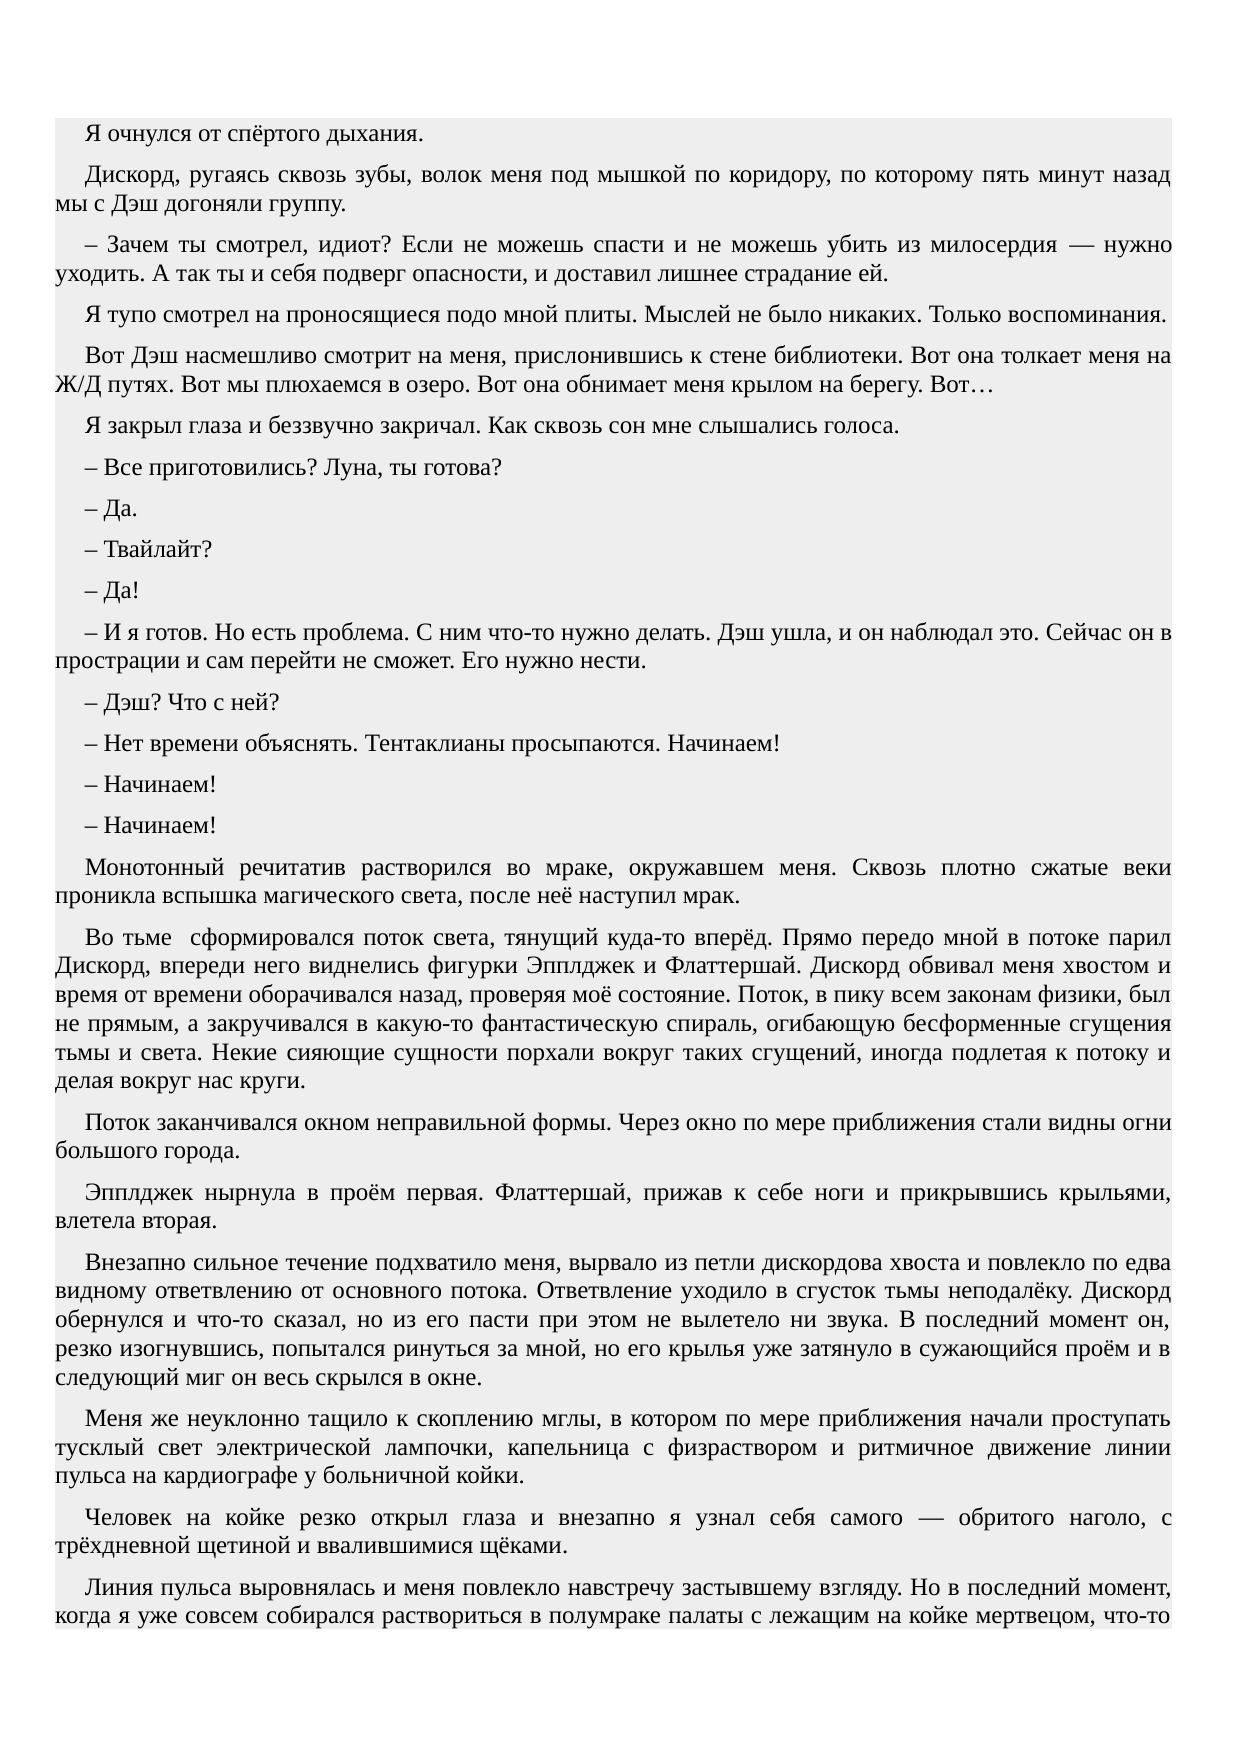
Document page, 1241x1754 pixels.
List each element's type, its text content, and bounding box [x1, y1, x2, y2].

text – Да. [55, 493, 1172, 522]
text – Все приготовились? Луна, ты готова? [55, 452, 1172, 481]
text Я тупо смотрел на проносящиеся подо мной плиты. Мыслей не было никаких. Только воспоминания. [55, 299, 1172, 328]
text – Нет времени объяснять. Тентаклианы просыпаются. Начинаем! [55, 728, 1172, 757]
text Внезапно сильное течение подхватило меня, вырвало из петли дискордова хвоста и повлекло по едва видному ответвлению от основного потока. Ответвление уходило в сгусток тьмы неподалёку. Дискорд обернулся и что-то сказал, но из его пасти при этом не вылетело ни звука. В последний момент он, резко изогнувшись, попытался ринуться за мной, но его крылья уже затянуло в сужающийся проём и в следующий миг он весь скрылся в окне. [55, 1247, 1172, 1391]
text – Твайлайт? [55, 534, 1172, 563]
text – Начинаем! [55, 811, 1172, 839]
text – Зачем ты смотрел, идиот? Если не можешь спасти и не можешь убить из милосердия — нужно уходить. А так ты и себя подверг опасности, и доставил лишнее страдание ей. [55, 229, 1172, 287]
text – Начинаем! [55, 769, 1172, 798]
text Эпплджек нырнула в проём первая. Флаттершай, прижав к себе ноги и прикрывшись крыльями, влетела вторая. [55, 1177, 1172, 1234]
text – Дэш? Что с ней? [55, 687, 1172, 716]
text Вот Дэш насмешливо смотрит на меня, прислонившись к стене библиотеки. Вот она толкает меня на Ж/Д путях. Вот мы плюхаемся в озеро. Вот она обнимает меня крылом на берегу. Вот… [55, 341, 1172, 398]
text – И я готов. Но есть проблема. С ним что-то нужно делать. Дэш ушла, и он наблюдал это. Сейчас он в прострации и сам перейти не сможет. Его нужно нести. [55, 617, 1172, 674]
text Поток заканчивался окном неправильной формы. Через окно по мере приближения стали видны огни большого города. [55, 1107, 1172, 1164]
text Линия пульса выровнялась и меня повлекло навстречу застывшему взгляду. Но в последний момент, когда я уже совсем собирался раствориться в полумраке палаты с лежащим на койке мертвецом, что-то [55, 1572, 1172, 1629]
text Человек на койке резко открыл глаза и внезапно я узнал себя самого — обритого наголо, с трёхдневной щетиной и ввалившимися щёками. [55, 1502, 1172, 1559]
text Монотонный речитатив растворился во мраке, окружавшем меня. Сквозь плотно сжатые веки проникла вспышка магического света, после неё наступил мрак. [55, 852, 1172, 909]
text Дискорд, ругаясь сквозь зубы, волок меня под мышкой по коридору, по которому пять минут назад мы с Дэш догоняли группу. [55, 159, 1172, 217]
text Я закрыл глаза и беззвучно закричал. Как сквозь сон мне слышались голоса. [55, 411, 1172, 439]
text Я очнулся от спёртого дыхания. [55, 118, 1172, 147]
text Меня же неуклонно тащило к скоплению мглы, в котором по мере приближения начали проступать тусклый свет электрической лампочки, капельница с физраствором и ритмичное движение линии пульса на кардиографе у больничной койки. [55, 1403, 1172, 1489]
text – Да! [55, 576, 1172, 604]
text Во тьме сформировался поток света, тянущий куда-то вперёд. Прямо передо мной в потоке парил Дискорд, впереди него виднелись фигурки Эпплджек и Флаттершай. Дискорд обвивал меня хвостом и время от времени оборачивался назад, проверяя моё состояние. Поток, в пику всем законам физики, был не прямым, а закручивался в какую-то фантастическую спираль, огибающую бесформенные сгущения тьмы и света. Некие сияющие сущности порхали вокруг таких сгущений, иногда подлетая к потоку и делая вокруг нас круги. [55, 922, 1172, 1094]
